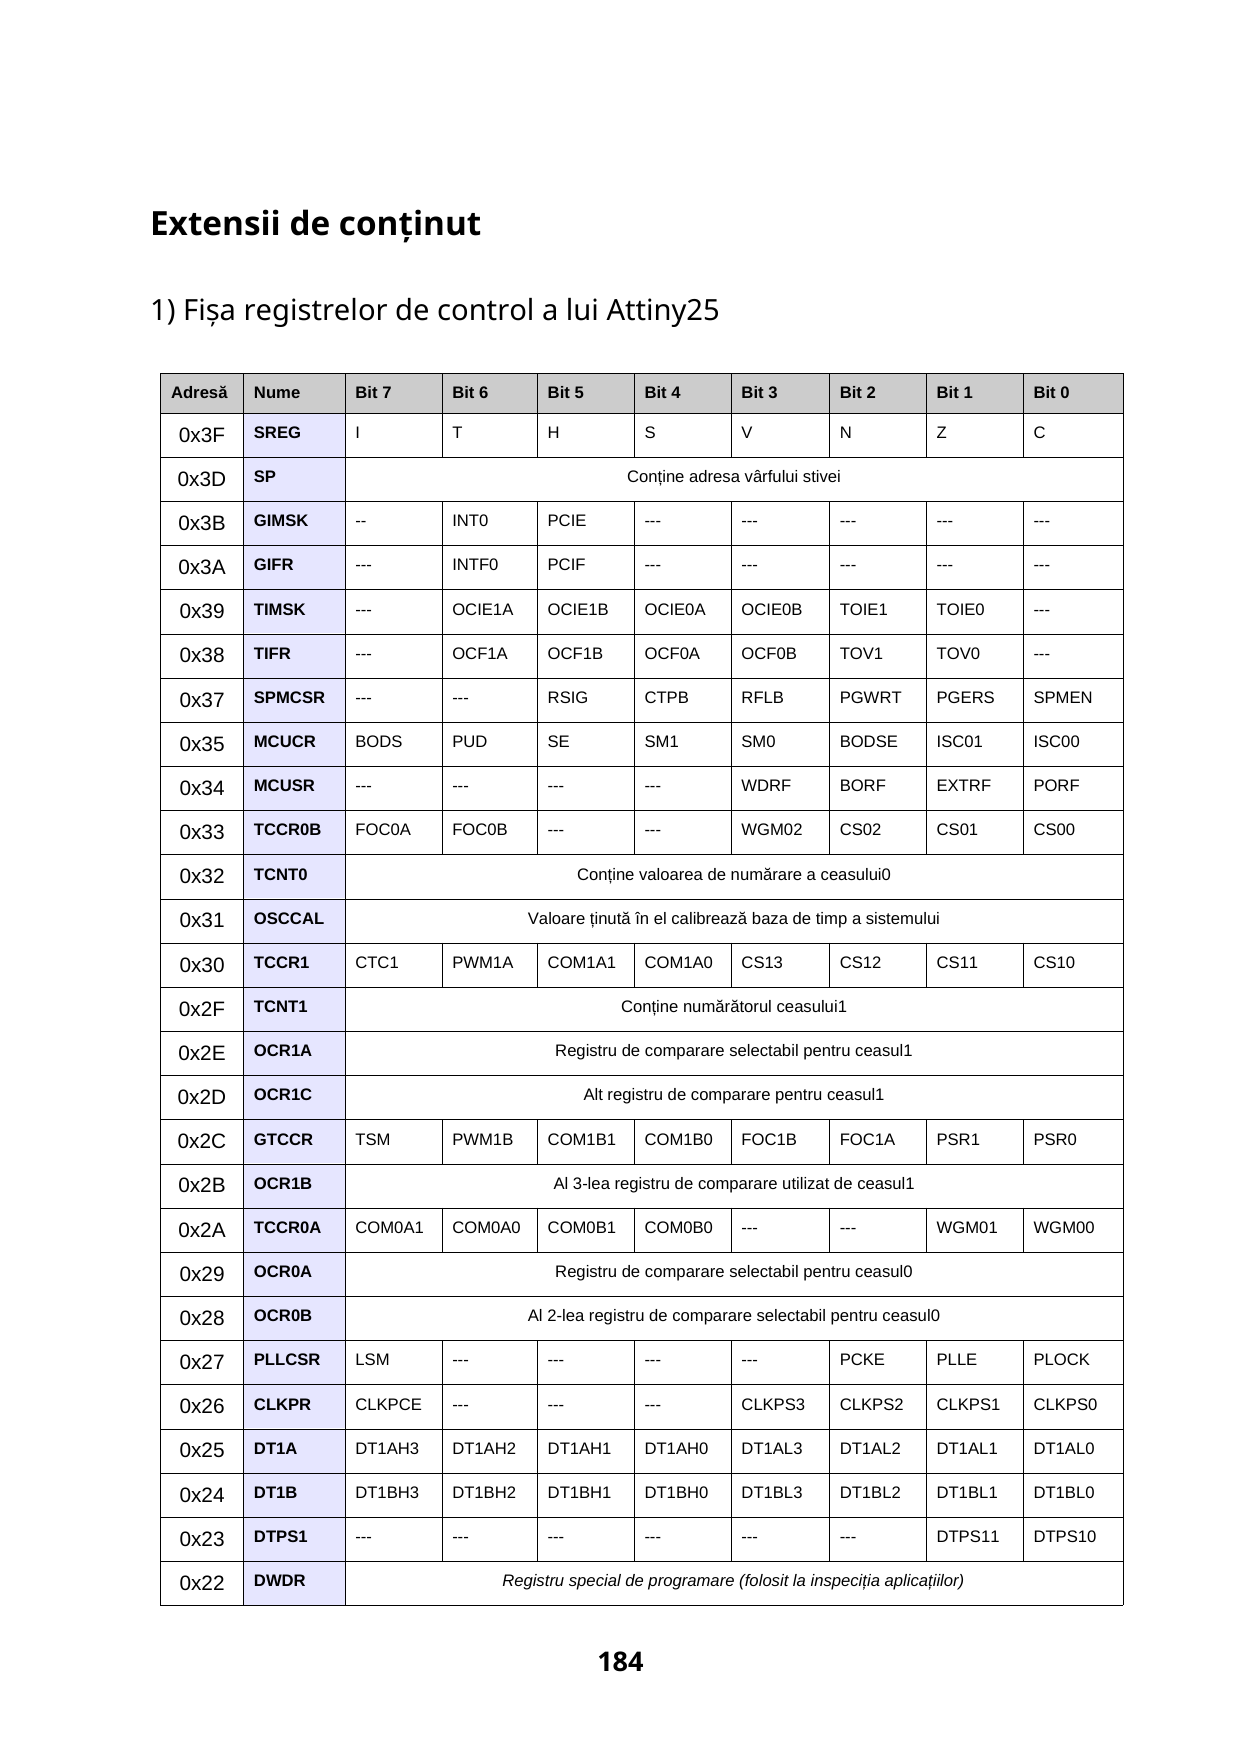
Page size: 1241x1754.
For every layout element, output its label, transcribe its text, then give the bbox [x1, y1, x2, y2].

table_cell 0x2C [161, 1120, 243, 1163]
table_cell DT1BL3 [732, 1474, 829, 1517]
table_cell CS01 [927, 811, 1023, 854]
table_cell 0x2F [161, 988, 243, 1031]
table_cell COM1B0 [635, 1120, 731, 1163]
table_cell V [732, 414, 829, 457]
table_cell TOV1 [830, 635, 926, 678]
table_cell DT1B [244, 1474, 345, 1517]
table_cell OCR1A [244, 1032, 345, 1075]
table_cell TOIE0 [927, 590, 1023, 633]
table_cell COM0B0 [635, 1209, 731, 1252]
table_cell --- [732, 546, 829, 589]
table_cell CS11 [927, 944, 1023, 987]
table_cell DT1BL0 [1024, 1474, 1123, 1517]
table_cell DT1AH0 [635, 1430, 731, 1473]
table_cell PWM1A [443, 944, 537, 987]
table_cell WDRF [732, 767, 829, 810]
table_cell DT1AL2 [830, 1430, 926, 1473]
table_cell RSIG [538, 679, 634, 722]
table_cell OCR1C [244, 1076, 345, 1119]
table_cell OCF1A [443, 635, 537, 678]
table_cell DT1AH1 [538, 1430, 634, 1473]
table_cell 0x26 [161, 1385, 243, 1428]
table_header Bit 5 [538, 374, 634, 413]
table_cell 0x2B [161, 1165, 243, 1208]
table_header Adresă [161, 374, 243, 413]
table_cell FOC1B [732, 1120, 829, 1163]
table_cell CS02 [830, 811, 926, 854]
table_cell Conține numărătorul ceasului1 [346, 988, 1123, 1031]
table_cell PSR1 [927, 1120, 1023, 1163]
table_cell TIFR [244, 635, 345, 678]
table_cell 0x3F [161, 414, 243, 457]
table_cell --- [538, 1341, 634, 1384]
table_cell PGERS [927, 679, 1023, 722]
table_cell --- [346, 1518, 442, 1561]
table_cell --- [1024, 546, 1123, 589]
table_cell CLKPS1 [927, 1385, 1023, 1428]
table_cell EXTRF [927, 767, 1023, 810]
table_cell MCUSR [244, 767, 345, 810]
table_cell TCCR0A [244, 1209, 345, 1252]
table_cell --- [346, 767, 442, 810]
table_cell WGM02 [732, 811, 829, 854]
table_cell Registru special de programare (folosit la inspeciția aplicațiilor) [346, 1562, 1123, 1605]
table_cell SM0 [732, 723, 829, 766]
table_cell --- [927, 546, 1023, 589]
table_cell --- [443, 1518, 537, 1561]
table_cell --- [538, 1385, 634, 1428]
subtitle 1) Fișa registrelor de control a lui Attiny25 [150, 290, 1091, 329]
table_cell --- [538, 1518, 634, 1561]
table_cell 0x22 [161, 1562, 243, 1605]
table_cell DT1AL1 [927, 1430, 1023, 1473]
table_cell PLLE [927, 1341, 1023, 1384]
table_cell 0x28 [161, 1297, 243, 1340]
table_cell --- [346, 679, 442, 722]
table_cell PCKE [830, 1341, 926, 1384]
table_cell WGM01 [927, 1209, 1023, 1252]
table_cell ISC00 [1024, 723, 1123, 766]
table_cell LSM [346, 1341, 442, 1384]
table_cell --- [346, 590, 442, 633]
table_cell --- [443, 767, 537, 810]
table_cell DT1AH3 [346, 1430, 442, 1473]
table_header Bit 3 [732, 374, 829, 413]
table_cell FOC1A [830, 1120, 926, 1163]
table_cell DT1BH1 [538, 1474, 634, 1517]
table_cell 0x2E [161, 1032, 243, 1075]
table_cell TCCR1 [244, 944, 345, 987]
table_cell COM1A1 [538, 944, 634, 987]
table_cell OCF0A [635, 635, 731, 678]
table_cell S [635, 414, 731, 457]
table_cell 0x27 [161, 1341, 243, 1384]
table_cell PCIF [538, 546, 634, 589]
table_cell --- [443, 1341, 537, 1384]
table_cell SP [244, 458, 345, 501]
table_cell Al 3-lea registru de comparare utilizat de ceasul1 [346, 1165, 1123, 1208]
table_cell DT1BH2 [443, 1474, 537, 1517]
table_cell 0x2A [161, 1209, 243, 1252]
table_cell DT1AL0 [1024, 1430, 1123, 1473]
table_cell --- [830, 546, 926, 589]
table_cell DT1BH0 [635, 1474, 731, 1517]
table_cell 0x2D [161, 1076, 243, 1119]
table_cell COM1A0 [635, 944, 731, 987]
table_cell --- [635, 767, 731, 810]
table_header Bit 0 [1024, 374, 1123, 413]
table_cell CS12 [830, 944, 926, 987]
table_cell Al 2-lea registru de comparare selectabil pentru ceasul0 [346, 1297, 1123, 1340]
table_cell TOV0 [927, 635, 1023, 678]
table_cell --- [443, 679, 537, 722]
table_cell DT1BL2 [830, 1474, 926, 1517]
table_cell PLOCK [1024, 1341, 1123, 1384]
table_cell WGM00 [1024, 1209, 1123, 1252]
table_cell CLKPS2 [830, 1385, 926, 1428]
table_header Bit 4 [635, 374, 731, 413]
table_cell --- [1024, 635, 1123, 678]
table_cell SPMEN [1024, 679, 1123, 722]
table_cell --- [732, 1209, 829, 1252]
table_cell --- [635, 1341, 731, 1384]
table_cell BODS [346, 723, 442, 766]
table_cell DTPS10 [1024, 1518, 1123, 1561]
table_cell --- [635, 546, 731, 589]
table_header Bit 7 [346, 374, 442, 413]
table_cell FOC0B [443, 811, 537, 854]
table_cell OSCCAL [244, 900, 345, 943]
table_cell TCNT1 [244, 988, 345, 1031]
table_cell TSM [346, 1120, 442, 1163]
table_cell OCR0A [244, 1253, 345, 1296]
table_cell --- [635, 502, 731, 545]
table_cell COM0B1 [538, 1209, 634, 1252]
table_cell 0x29 [161, 1253, 243, 1296]
table_cell 0x35 [161, 723, 243, 766]
table_cell Conține adresa vârfului stivei [346, 458, 1123, 501]
table_cell I [346, 414, 442, 457]
table_cell OCF0B [732, 635, 829, 678]
table_cell 0x32 [161, 855, 243, 898]
table_cell --- [1024, 502, 1123, 545]
table_cell 0x23 [161, 1518, 243, 1561]
table_cell DT1AL3 [732, 1430, 829, 1473]
table_cell TIMSK [244, 590, 345, 633]
table_cell --- [538, 811, 634, 854]
table_cell DT1AH2 [443, 1430, 537, 1473]
table_cell --- [732, 1518, 829, 1561]
table_cell TCCR0B [244, 811, 345, 854]
table_header Bit 1 [927, 374, 1023, 413]
table_cell --- [346, 635, 442, 678]
table_cell RFLB [732, 679, 829, 722]
table_cell SREG [244, 414, 345, 457]
table_cell BORF [830, 767, 926, 810]
table_cell CLKPS3 [732, 1385, 829, 1428]
table_cell ISC01 [927, 723, 1023, 766]
table_cell 0x39 [161, 590, 243, 633]
subtitle Extensii de conținut [150, 200, 1091, 245]
table_cell PGWRT [830, 679, 926, 722]
table_cell Valoare ținută în el calibrează baza de timp a sistemului [346, 900, 1123, 943]
table_cell --- [443, 1385, 537, 1428]
table_cell --- [635, 1518, 731, 1561]
table_cell OCF1B [538, 635, 634, 678]
table_header Bit 2 [830, 374, 926, 413]
table_cell Alt registru de comparare pentru ceasul1 [346, 1076, 1123, 1119]
table_cell --- [1024, 590, 1123, 633]
table_cell 0x38 [161, 635, 243, 678]
table_cell --- [830, 1209, 926, 1252]
table_cell CS13 [732, 944, 829, 987]
table_cell 0x3A [161, 546, 243, 589]
table_cell --- [346, 546, 442, 589]
table_cell OCR0B [244, 1297, 345, 1340]
table_cell --- [732, 502, 829, 545]
table_header Nume [244, 374, 345, 413]
table_cell SPMCSR [244, 679, 345, 722]
table_cell OCIE0A [635, 590, 731, 633]
table_cell 0x37 [161, 679, 243, 722]
table_cell TOIE1 [830, 590, 926, 633]
table_cell SE [538, 723, 634, 766]
table_cell COM1B1 [538, 1120, 634, 1163]
table_cell T [443, 414, 537, 457]
table_cell H [538, 414, 634, 457]
table_cell 0x25 [161, 1430, 243, 1473]
table_header Bit 6 [443, 374, 537, 413]
table_cell DT1BH3 [346, 1474, 442, 1517]
table_cell SM1 [635, 723, 731, 766]
table_cell PUD [443, 723, 537, 766]
table_cell --- [732, 1341, 829, 1384]
table_cell DT1A [244, 1430, 345, 1473]
table_cell C [1024, 414, 1123, 457]
table_cell FOC0A [346, 811, 442, 854]
table_cell --- [538, 767, 634, 810]
table_cell CLKPCE [346, 1385, 442, 1428]
table_cell PSR0 [1024, 1120, 1123, 1163]
table_cell TCNT0 [244, 855, 345, 898]
table_cell PLLCSR [244, 1341, 345, 1384]
table_cell --- [830, 1518, 926, 1561]
table_cell DWDR [244, 1562, 345, 1605]
table_cell DT1BL1 [927, 1474, 1023, 1517]
table_cell --- [830, 502, 926, 545]
table_cell -- [346, 502, 442, 545]
table_cell Registru de comparare selectabil pentru ceasul1 [346, 1032, 1123, 1075]
table_cell 0x24 [161, 1474, 243, 1517]
table_cell MCUCR [244, 723, 345, 766]
table_cell --- [635, 811, 731, 854]
table_cell CS10 [1024, 944, 1123, 987]
table_cell Conține valoarea de numărare a ceasului0 [346, 855, 1123, 898]
table_cell Z [927, 414, 1023, 457]
table_cell --- [635, 1385, 731, 1428]
table_cell CLKPS0 [1024, 1385, 1123, 1428]
table_cell OCR1B [244, 1165, 345, 1208]
table_cell COM0A0 [443, 1209, 537, 1252]
table_cell PORF [1024, 767, 1123, 810]
table_cell --- [927, 502, 1023, 545]
table_cell CTPB [635, 679, 731, 722]
table_cell BODSE [830, 723, 926, 766]
table_cell INTF0 [443, 546, 537, 589]
table_cell OCIE1A [443, 590, 537, 633]
table_cell 0x30 [161, 944, 243, 987]
table_cell 0x34 [161, 767, 243, 810]
table_cell 0x33 [161, 811, 243, 854]
table_cell COM0A1 [346, 1209, 442, 1252]
table_cell GIFR [244, 546, 345, 589]
table_cell N [830, 414, 926, 457]
table_cell 0x31 [161, 900, 243, 943]
table_cell CLKPR [244, 1385, 345, 1428]
table_cell OCIE0B [732, 590, 829, 633]
table_cell Registru de comparare selectabil pentru ceasul0 [346, 1253, 1123, 1296]
table_cell DTPS11 [927, 1518, 1023, 1561]
table_cell 0x3D [161, 458, 243, 501]
table_cell INT0 [443, 502, 537, 545]
table_cell PWM1B [443, 1120, 537, 1163]
table_cell 0x3B [161, 502, 243, 545]
table_cell PCIE [538, 502, 634, 545]
table_cell OCIE1B [538, 590, 634, 633]
table_cell DTPS1 [244, 1518, 345, 1561]
table_cell CS00 [1024, 811, 1123, 854]
table_cell GIMSK [244, 502, 345, 545]
table_cell GTCCR [244, 1120, 345, 1163]
table_cell CTC1 [346, 944, 442, 987]
